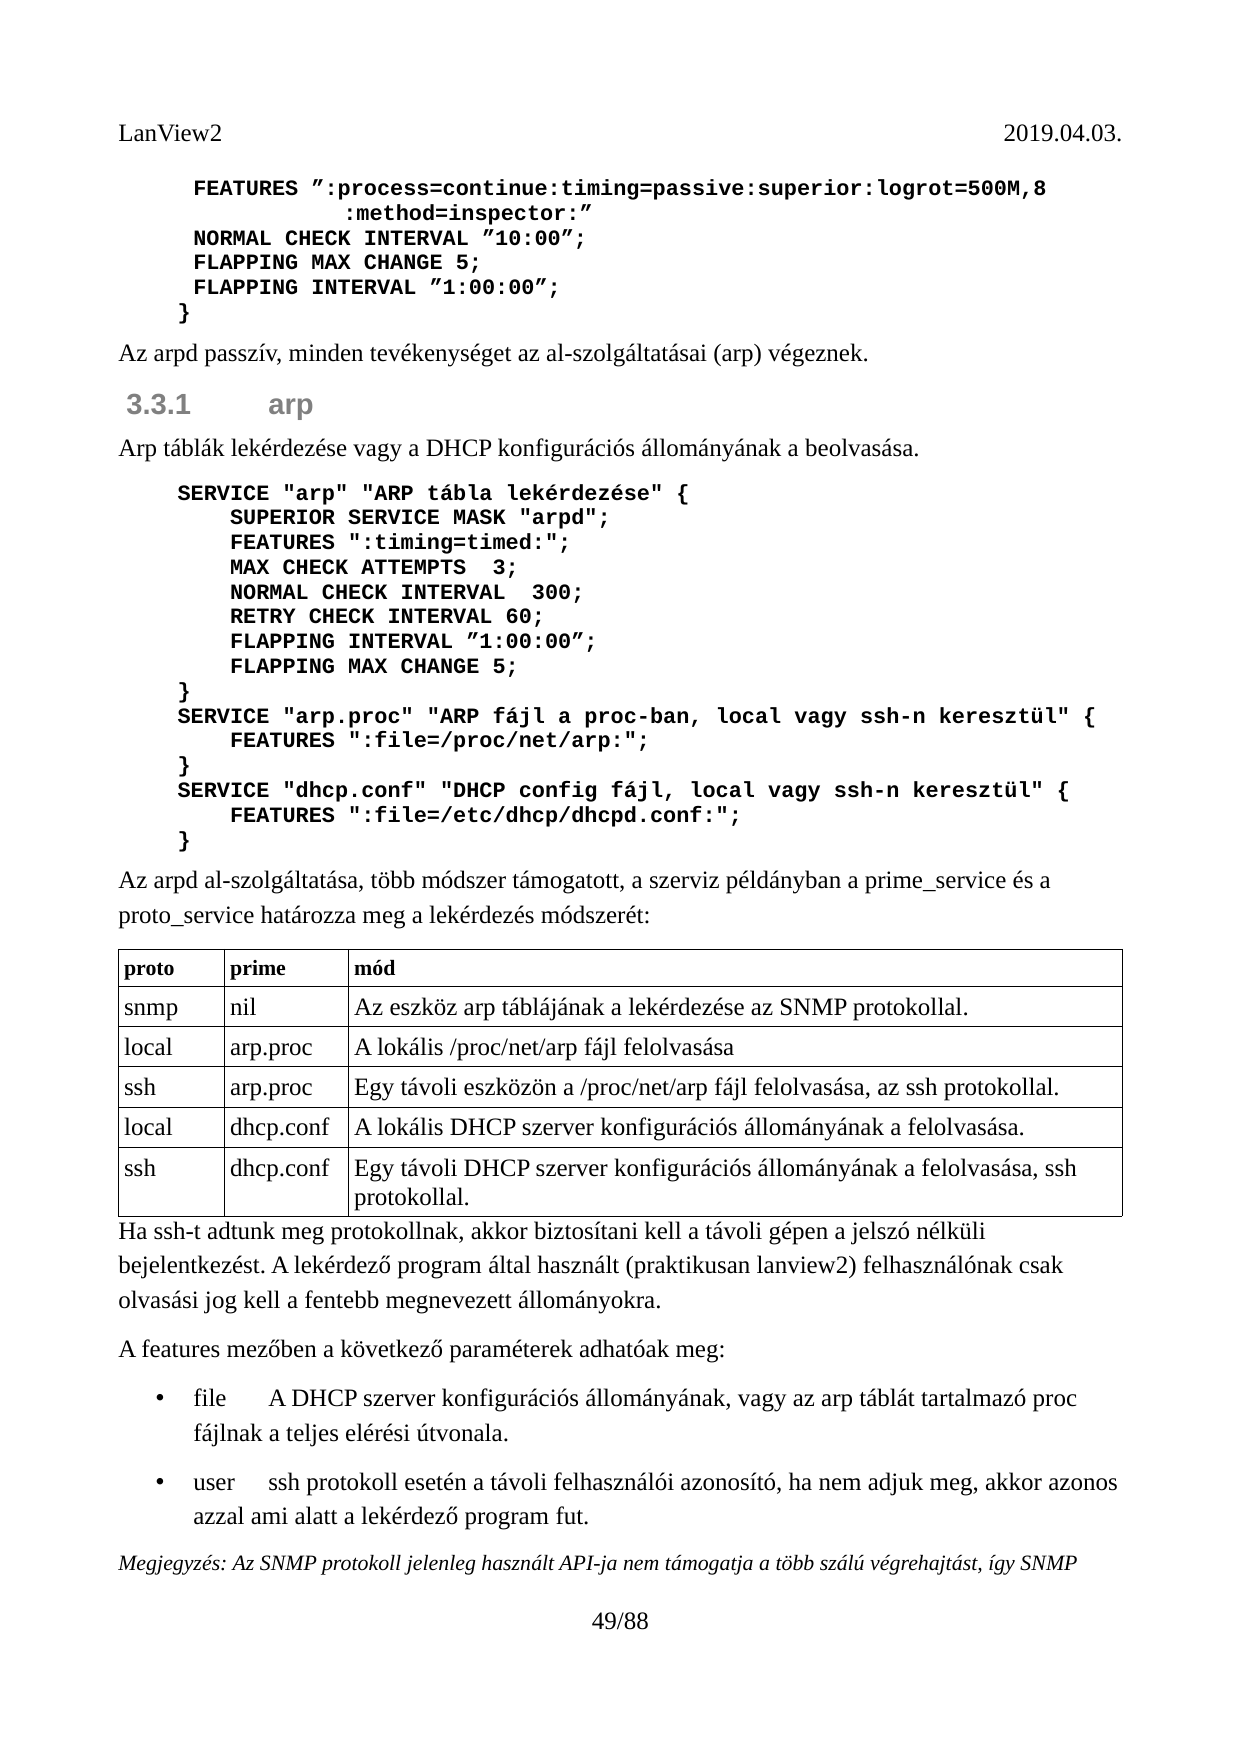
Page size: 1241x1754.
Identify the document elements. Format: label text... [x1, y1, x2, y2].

table_cell ssh [119, 1067, 224, 1107]
table_cell ssh [119, 1148, 224, 1216]
text SERVICE "arp.proc" "ARP fájl a proc-ban, local vagy ssh-n keresztül" { FEATURES ":file=/proc/net/arp:"; } [177, 705, 1122, 779]
table_cell arp.proc [225, 1027, 348, 1066]
subtitle arp [118, 387, 1122, 420]
table_cell A lokális DHCP szerver konfigurációs állományának a felolvasása. [349, 1108, 1122, 1147]
text SERVICE "arp" "ARP tábla lekérdezése" { SUPERIOR SERVICE MASK "arpd"; FEATURES ":timing=timed:"; MAX CHECK ATTEMPTS 3; NORMAL CHECK INTERVAL 300; RETRY CHECK INTERVAL 60; FLAPPING INTERVAL ”1:00:00”; FLAPPING MAX CHANGE 5; } [177, 482, 1122, 705]
table_header mód [349, 950, 1122, 986]
table_cell arp.proc [225, 1067, 348, 1107]
table_cell snmp [119, 987, 224, 1026]
text Az arpd passzív, minden tevékenységet az al-szolgáltatásai (arp) végeznek. [118, 338, 1122, 366]
table_cell Egy távoli DHCP szerver konfigurációs állományának a felolvasása, ssh protokollal. [349, 1148, 1122, 1216]
table_header prime [225, 950, 348, 986]
table_cell dhcp.conf [225, 1108, 348, 1147]
text A features mezőben a következő paraméterek adhatóak meg: [118, 1334, 1122, 1363]
table_cell Egy távoli eszközön a /proc/net/arp fájl felolvasása, az ssh protokollal. [349, 1067, 1122, 1107]
table_header proto [119, 950, 224, 986]
text Ha ssh-t adtunk meg protokollnak, akkor biztosítani kell a távoli gépen a jelszó nélküli bejelentkezést. A lekérdező program által használt (praktikusan lanview2) felhasználónak csak olvasási jog kell a fentebb megnevezett állományokra. [118, 1217, 1122, 1314]
text Arp táblák lekérdezése vagy a DHCP konfigurációs állományának a beolvasása. [118, 433, 1122, 461]
table_cell local [119, 1108, 224, 1147]
table_cell dhcp.conf [225, 1148, 348, 1216]
table_cell Az eszköz arp táblájának a lekérdezése az SNMP protokollal. [349, 987, 1122, 1026]
table_cell A lokális /proc/net/arp fájl felolvasása [349, 1027, 1122, 1066]
list user ssh protokoll esetén a távoli felhasználói azonosító, ha nem adjuk meg, akkor azonos azzal ami alatt a lekérdező program fut. [156, 1467, 1122, 1530]
text FEATURES ”:process=continue:timing=passive:superior:logrot=500M,8 :method=inspector:” NORMAL CHECK INTERVAL ”10:00”; FLAPPING MAX CHANGE 5; FLAPPING INTERVAL ”1:00:00”; } [177, 177, 1122, 326]
table_cell local [119, 1027, 224, 1066]
text Az arpd al-szolgáltatása, több módszer támogatott, a szerviz példányban a prime_service és a proto_service határozza meg a lekérdezés módszerét: [118, 865, 1122, 929]
table_cell nil [225, 987, 348, 1026]
list file A DHCP szerver konfigurációs állományának, vagy az arp táblát tartalmazó proc fájlnak a teljes elérési útvonala. [156, 1383, 1122, 1446]
text Megjegyzés: Az SNMP protokoll jelenleg használt API-ja nem támogatja a több szálú végrehajtást, így SNMP [118, 1550, 1122, 1576]
text SERVICE "dhcp.conf" "DHCP config fájl, local vagy ssh-n keresztül" { FEATURES ":file=/etc/dhcp/dhcpd.conf:"; } [177, 779, 1122, 854]
